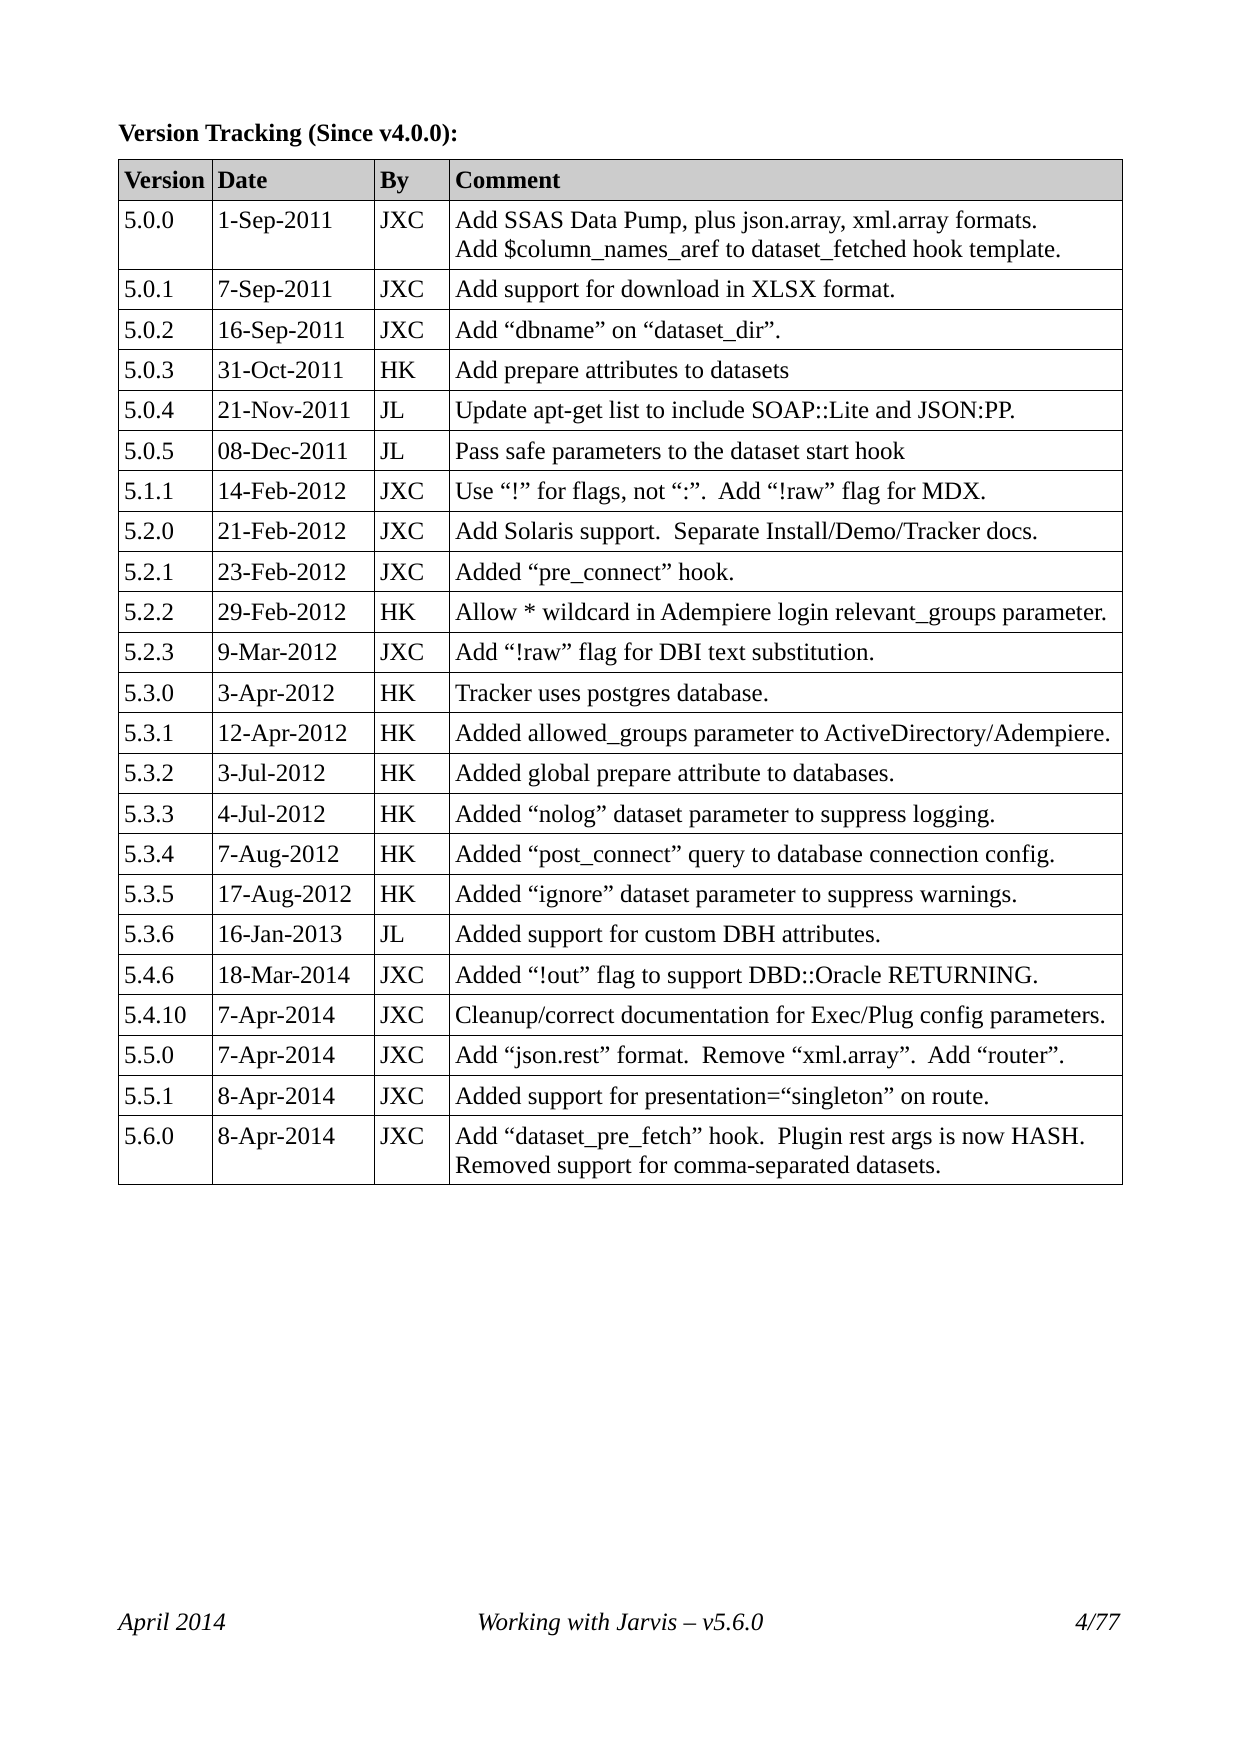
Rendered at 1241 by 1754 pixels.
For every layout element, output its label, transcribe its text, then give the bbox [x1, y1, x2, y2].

table_cell 17-Aug-2012 [213, 875, 374, 914]
table_cell JXC [375, 201, 449, 269]
table_cell 18-Mar-2014 [213, 955, 374, 994]
table_cell Added allowed_groups parameter to ActiveDirectory/Adempiere. [450, 713, 1122, 752]
table_cell Add Solaris support. Separate Install/Demo/Tracker docs. [450, 512, 1122, 551]
table_cell 5.4.10 [119, 995, 212, 1035]
table_cell JXC [375, 1036, 449, 1075]
table_cell HK [375, 794, 449, 833]
table_cell 29-Feb-2012 [213, 592, 374, 632]
table_cell 5.2.3 [119, 633, 212, 672]
table_cell 8-Apr-2014 [213, 1076, 374, 1115]
table_cell 5.6.0 [119, 1116, 212, 1184]
table_cell JXC [375, 955, 449, 994]
table_cell HK [375, 713, 449, 752]
table_cell 21-Nov-2011 [213, 391, 374, 430]
table_cell Add “json.rest” format. Remove “xml.array”. Add “router”. [450, 1036, 1122, 1075]
table_cell 5.0.3 [119, 350, 212, 390]
table_cell Allow * wildcard in Adempiere login relevant_groups parameter. [450, 592, 1122, 632]
table_cell 14-Feb-2012 [213, 471, 374, 511]
table_cell 16-Jan-2013 [213, 915, 374, 954]
table_cell Added “ignore” dataset parameter to suppress warnings. [450, 875, 1122, 914]
table_cell 5.3.2 [119, 754, 212, 793]
table_cell Update apt-get list to include SOAP::Lite and JSON:PP. [450, 391, 1122, 430]
table_cell Add SSAS Data Pump, plus json.array, xml.array formats. Add $column_names_aref to dataset_fetched hook template. [450, 201, 1122, 269]
table_cell 16-Sep-2011 [213, 310, 374, 349]
table_cell 9-Mar-2012 [213, 633, 374, 672]
table_cell 5.2.2 [119, 592, 212, 632]
table_header Comment [450, 160, 1122, 200]
table_cell JL [375, 391, 449, 430]
table_cell Added support for custom DBH attributes. [450, 915, 1122, 954]
table_cell Add “!raw” flag for DBI text substitution. [450, 633, 1122, 672]
table_cell HK [375, 834, 449, 873]
table_cell JXC [375, 270, 449, 309]
table_cell HK [375, 754, 449, 793]
table_cell 5.3.0 [119, 673, 212, 712]
table_cell 21-Feb-2012 [213, 512, 374, 551]
table_cell Pass safe parameters to the dataset start hook [450, 431, 1122, 470]
table_cell 4-Jul-2012 [213, 794, 374, 833]
table_cell Added global prepare attribute to databases. [450, 754, 1122, 793]
table_cell HK [375, 875, 449, 914]
table_cell Added support for presentation=“singleton” on route. [450, 1076, 1122, 1115]
table_cell 5.3.5 [119, 875, 212, 914]
table_cell JXC [375, 1116, 449, 1184]
table_cell 5.0.0 [119, 201, 212, 269]
table_cell HK [375, 350, 449, 390]
table_cell 1-Sep-2011 [213, 201, 374, 269]
table_cell JL [375, 915, 449, 954]
table_cell Add “dataset_pre_fetch” hook. Plugin rest args is now HASH. Removed support for comma-separated datasets. [450, 1116, 1122, 1184]
table_header Date [213, 160, 374, 200]
table_cell Cleanup/correct documentation for Exec/Plug config parameters. [450, 995, 1122, 1035]
table_cell JXC [375, 512, 449, 551]
text Version Tracking (Since v4.0.0): [118, 118, 1122, 147]
table_cell 5.3.3 [119, 794, 212, 833]
table_cell 8-Apr-2014 [213, 1116, 374, 1184]
table_cell HK [375, 673, 449, 712]
table_cell 08-Dec-2011 [213, 431, 374, 470]
table_cell 7-Aug-2012 [213, 834, 374, 873]
table_cell 7-Apr-2014 [213, 1036, 374, 1075]
table_cell Added “pre_connect” hook. [450, 552, 1122, 591]
table_cell JXC [375, 471, 449, 511]
table_cell 5.2.0 [119, 512, 212, 551]
table_cell JXC [375, 633, 449, 672]
table_cell 5.4.6 [119, 955, 212, 994]
table_cell 5.5.0 [119, 1036, 212, 1075]
table_cell Add prepare attributes to datasets [450, 350, 1122, 390]
table_cell Use “!” for flags, not “:”. Add “!raw” flag for MDX. [450, 471, 1122, 511]
table_cell 3-Apr-2012 [213, 673, 374, 712]
table_cell 12-Apr-2012 [213, 713, 374, 752]
table_cell Tracker uses postgres database. [450, 673, 1122, 712]
table_cell Added “!out” flag to support DBD::Oracle RETURNING. [450, 955, 1122, 994]
table_cell 7-Sep-2011 [213, 270, 374, 309]
table_header Version [119, 160, 212, 200]
table_cell 3-Jul-2012 [213, 754, 374, 793]
table_cell JL [375, 431, 449, 470]
table_cell 5.1.1 [119, 471, 212, 511]
table_cell JXC [375, 995, 449, 1035]
table_cell 5.0.5 [119, 431, 212, 470]
table_cell Added “nolog” dataset parameter to suppress logging. [450, 794, 1122, 833]
table_cell 5.0.4 [119, 391, 212, 430]
table_cell 5.0.2 [119, 310, 212, 349]
table_cell 31-Oct-2011 [213, 350, 374, 390]
table_cell Add “dbname” on “dataset_dir”. [450, 310, 1122, 349]
table_cell JXC [375, 1076, 449, 1115]
table_cell 5.2.1 [119, 552, 212, 591]
table_cell 23-Feb-2012 [213, 552, 374, 591]
table_cell 5.0.1 [119, 270, 212, 309]
table_cell 5.5.1 [119, 1076, 212, 1115]
table_cell Add support for download in XLSX format. [450, 270, 1122, 309]
table_cell 5.3.4 [119, 834, 212, 873]
table_cell 5.3.1 [119, 713, 212, 752]
table_cell Added “post_connect” query to database connection config. [450, 834, 1122, 873]
table_header By [375, 160, 449, 200]
table_cell HK [375, 592, 449, 632]
table_cell 5.3.6 [119, 915, 212, 954]
table_cell JXC [375, 552, 449, 591]
table_cell JXC [375, 310, 449, 349]
table_cell 7-Apr-2014 [213, 995, 374, 1035]
